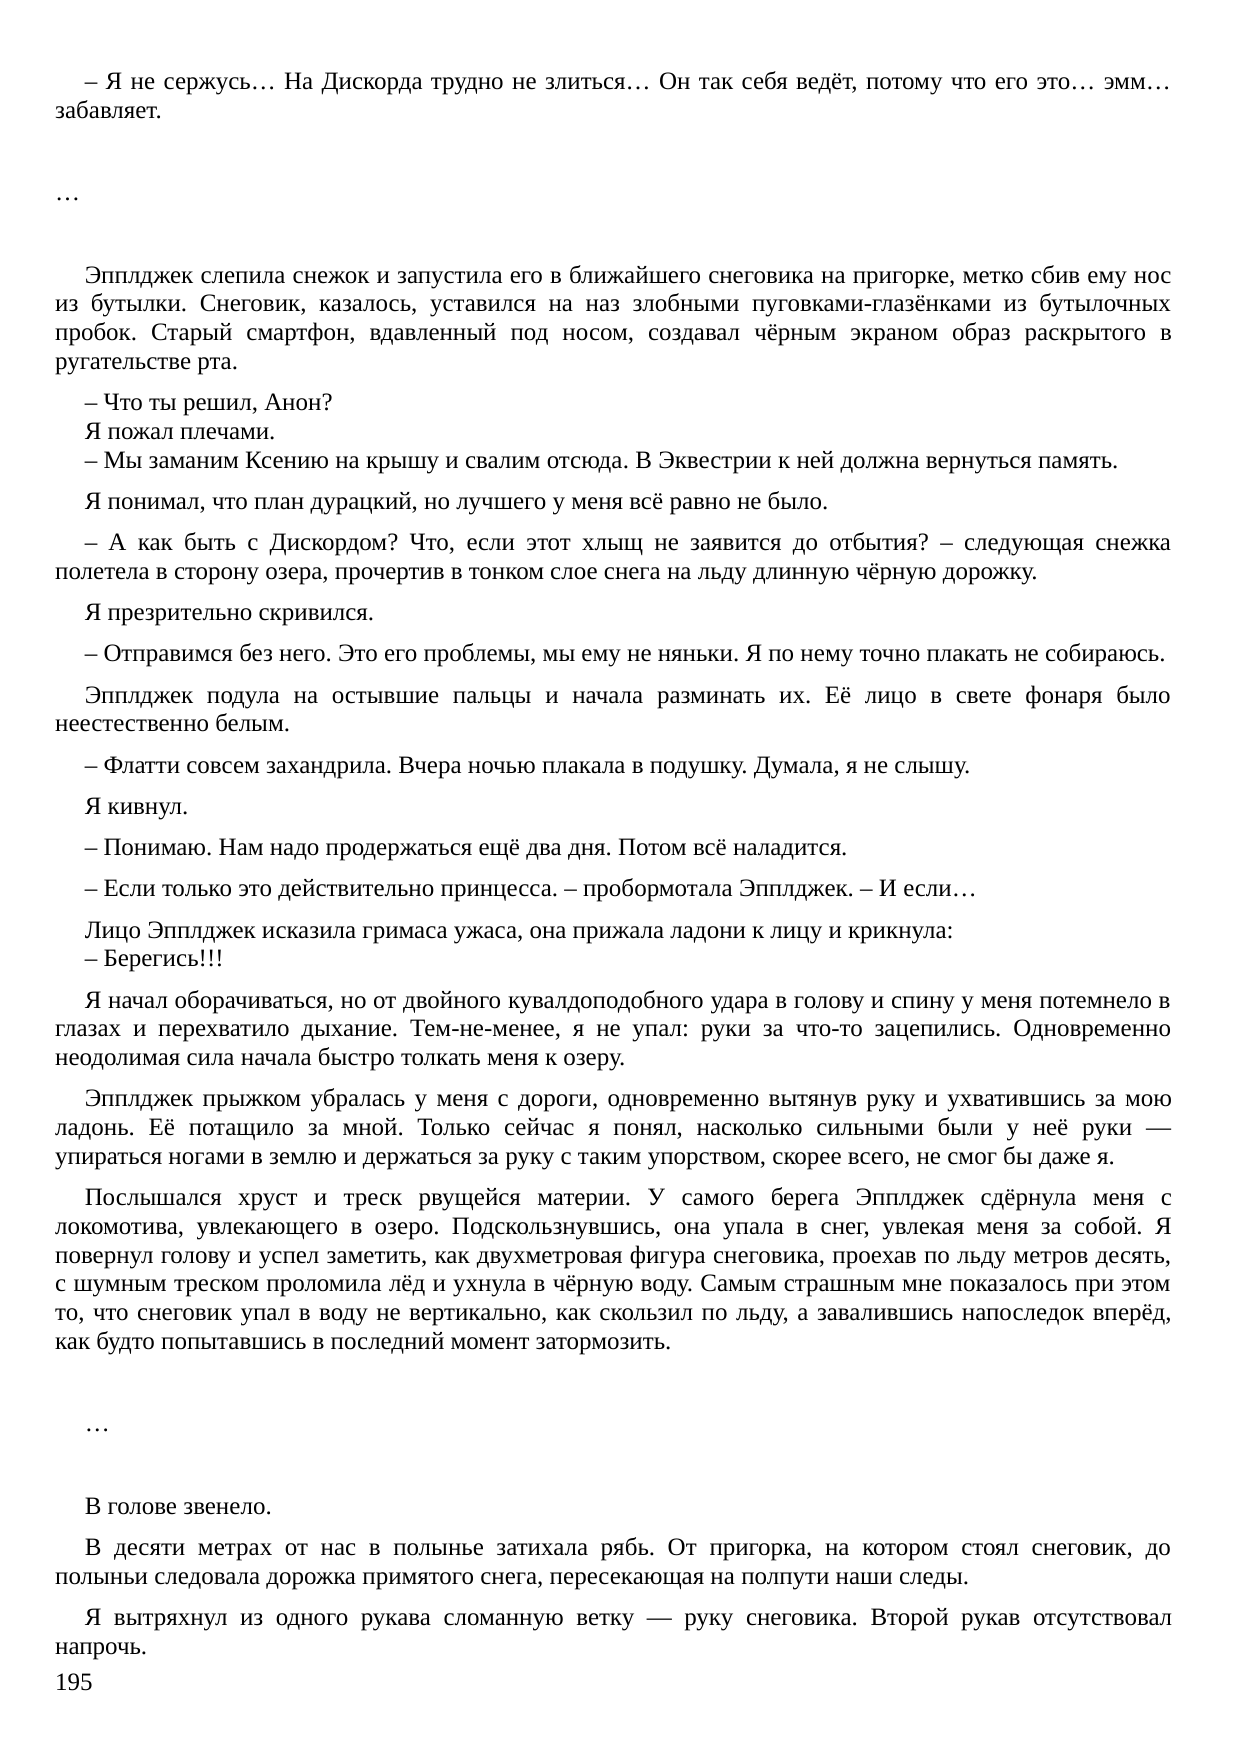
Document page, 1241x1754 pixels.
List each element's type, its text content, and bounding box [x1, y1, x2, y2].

text – А как быть с Дискордом? Что, если этот хлыщ не заявится до отбытия? – следующая снежка полетела в сторону озера, прочертив в тонком слое снега на льду длинную чёрную дорожку. [55, 527, 1173, 585]
text Эпплджек подула на остывшие пальцы и начала разминать их. Её лицо в свете фонаря было неестественно белым. [55, 680, 1173, 737]
text Лицо Эпплджек исказила гримаса ужаса, она прижала ладони к лицу и крикнула: [55, 915, 1173, 943]
text Эпплджек прыжком убралась у меня с дороги, одновременно вытянув руку и ухватившись за мою ладонь. Её потащило за мной. Только сейчас я понял, насколько сильными были у неё руки — упираться ногами в землю и держаться за руку с таким упорством, скорее всего, не смог бы даже я. [55, 1083, 1173, 1170]
text … [55, 1408, 1173, 1437]
text В голове звенело. [55, 1491, 1173, 1520]
text – Отправимся без него. Это его проблемы, мы ему не няньки. Я по нему точно плакать не собираюсь. [55, 638, 1173, 667]
text Я кивнул. [55, 791, 1173, 820]
text – Если только это действительно принцесса. – пробормотала Эпплджек. – И если… [55, 873, 1173, 902]
text Я презрительно скривился. [55, 597, 1173, 626]
text Эпплджек слепила снежок и запустила его в ближайшего снеговика на пригорке, метко сбив ему нос из бутылки. Снеговик, казалось, уставился на наз злобными пуговками-глазёнками из бутылочных пробок. Старый смартфон, вдавленный под носом, создавал чёрным экраном образ раскрытого в ругательстве рта. [55, 260, 1173, 375]
text Я понимал, что план дурацкий, но лучшего у меня всё равно не было. [55, 486, 1173, 515]
text Послышался хруст и треск рвущейся материи. У самого берега Эпплджек сдёрнула меня с локомотива, увлекающего в озеро. Подскользнувшись, она упала в снег, увлекая меня за собой. Я повернул голову и успел заметить, как двухметровая фигура снеговика, проехав по льду метров десять, с шумным треском проломила лёд и ухнула в чёрную воду. Самым страшным мне показалось при этом то, что снеговик упал в воду не вертикально, как скользил по льду, а завалившись напоследок вперёд, как будто попытавшись в последний момент затормозить. [55, 1182, 1173, 1355]
text – Понимаю. Нам надо продержаться ещё два дня. Потом всё наладится. [55, 832, 1173, 861]
text – Что ты решил, Анон? [55, 387, 1173, 416]
text – Берегись!!! [55, 943, 1173, 972]
text – Флатти совсем захандрила. Вчера ночью плакала в подушку. Думала, я не слышу. [55, 750, 1173, 778]
text В десяти метрах от нас в полынье затихала рябь. От пригорка, на котором стоял снеговик, до полыньи следовала дорожка примятого снега, пересекающая на полпути наши следы. [55, 1532, 1173, 1590]
text … [55, 177, 1173, 206]
text – Я не сержусь… На Дискорда трудно не злиться… Он так себя ведёт, потому что его это… эмм… забавляет. [55, 66, 1173, 123]
text – Мы заманим Ксению на крышу и свалим отсюда. В Эквестрии к ней должна вернуться память. [55, 445, 1173, 473]
text Я вытряхнул из одного рукава сломанную ветку — руку снеговика. Второй рукав отсутствовал напрочь. [55, 1602, 1173, 1660]
text Я начал оборачиваться, но от двойного кувалдоподобного удара в голову и спину у меня потемнело в глазах и перехватило дыхание. Тем-не-менее, я не упал: руки за что-то зацепились. Одновременно неодолимая сила начала быстро толкать меня к озеру. [55, 985, 1173, 1071]
text Я пожал плечами. [55, 416, 1173, 445]
